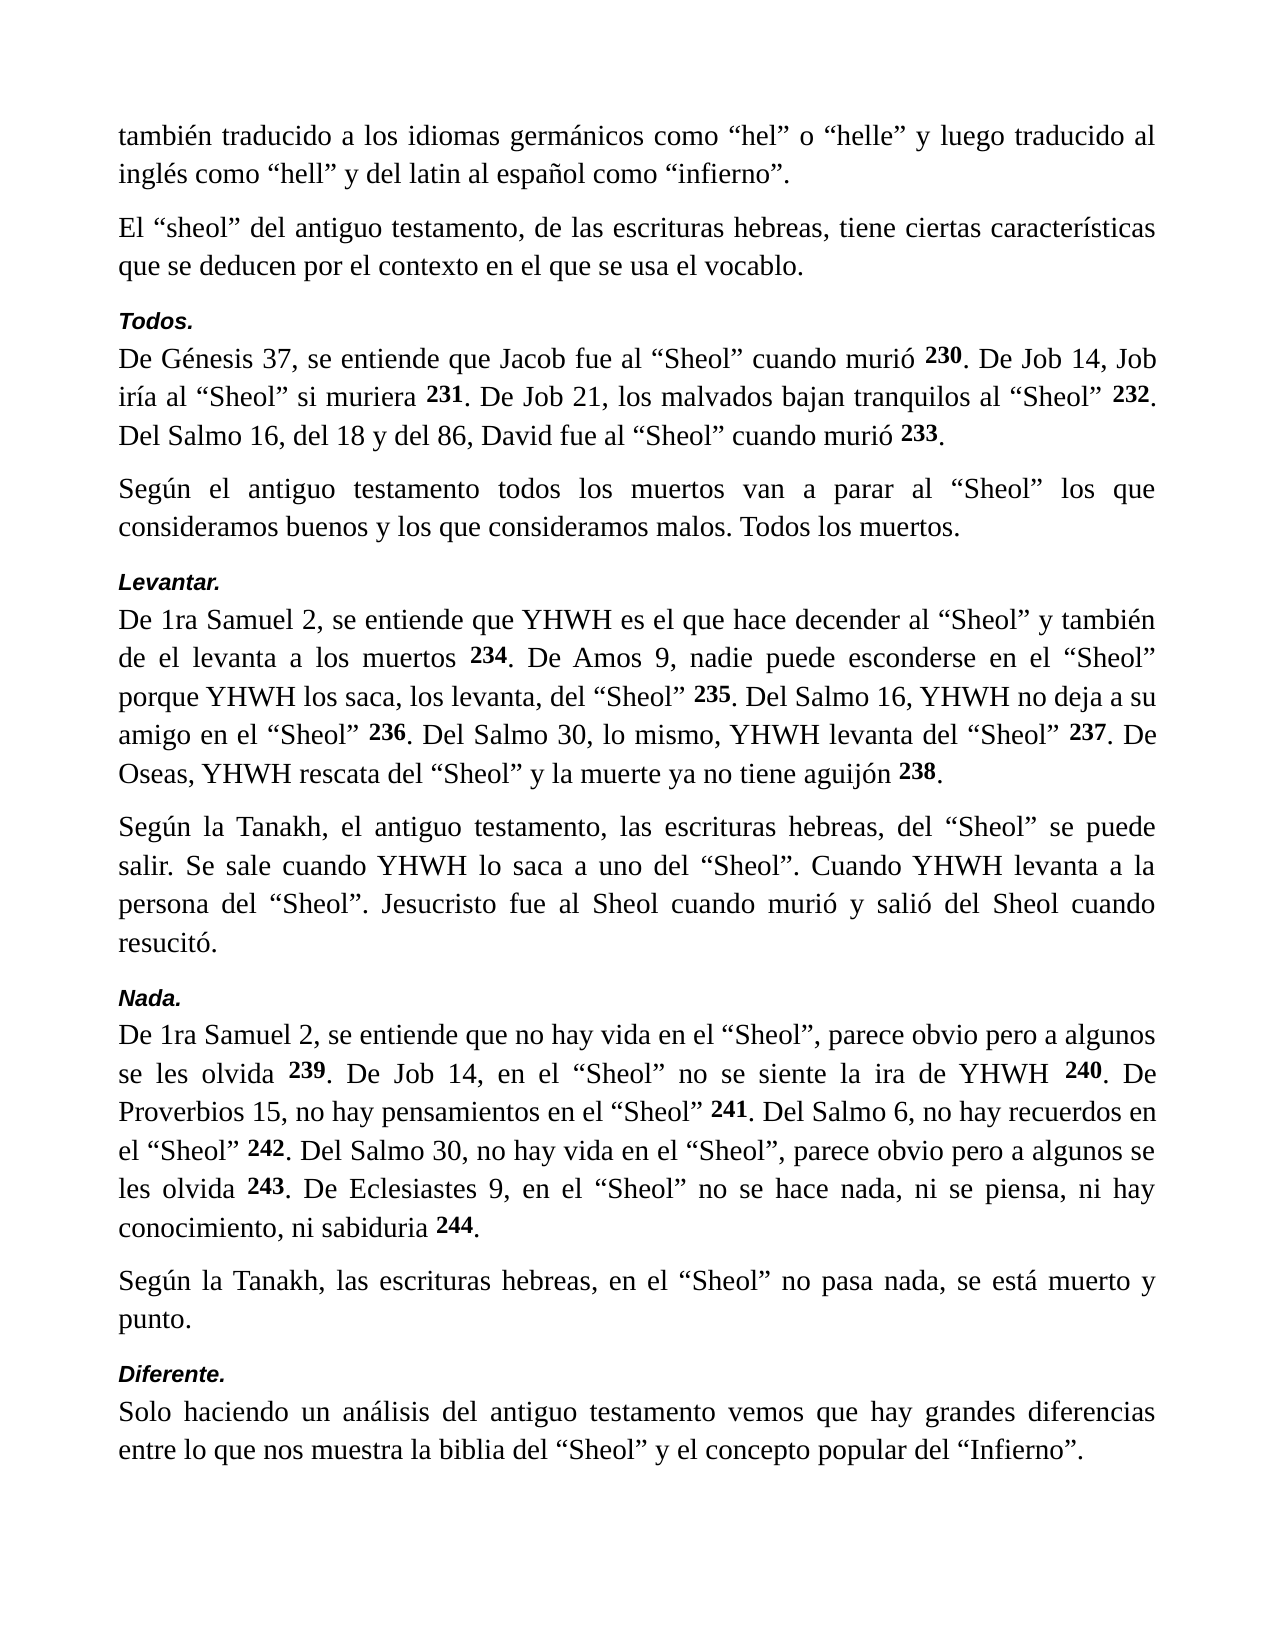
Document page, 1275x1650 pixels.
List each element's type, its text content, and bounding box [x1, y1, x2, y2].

text De Génesis 37, se entiende que Jacob fue al “Sheol” cuando murió . De Job 14, Job iría al “Sheol” si muriera . De Job 21, los malvados bajan tranquilos al “Sheol” . Del Salmo 16, del 18 y del 86, David fue al “Sheol” cuando murió . [118, 341, 1157, 451]
text De 1ra Samuel 2, se entiende que no hay vida en el “Sheol”, parece obvio pero a algunos se les olvida . De Job 14, en el “Sheol” no se siente la ira de YHWH . De Proverbios 15, no hay pensamientos en el “Sheol” . Del Salmo 6, no hay recuerdos en el “Sheol” . Del Salmo 30, no hay vida en el “Sheol”, parece obvio pero a algunos se les olvida . De Eclesiastes 9, en el “Sheol” no se hace nada, ni se piensa, ni hay conocimiento, ni sabiduria . [118, 1017, 1157, 1243]
text Según la Tanakh, el antiguo testamento, las escrituras hebreas, del “Sheol” se puede salir. Se sale cuando YHWH lo saca a uno del “Sheol”. Cuando YHWH levanta a la persona del “Sheol”. Jesucristo fue al Sheol cuando murió y salió del Sheol cuando resucitó. [118, 809, 1157, 958]
text El “sheol” del antiguo testamento, de las escrituras hebreas, tiene ciertas características que se deducen por el contexto en el que se usa el vocablo. [118, 210, 1157, 282]
text De 1ra Samuel 2, se entiende que YHWH es el que hace decender al “Sheol” y también de el levanta a los muertos . De Amos 9, nadie puede esconderse en el “Sheol” porque YHWH los saca, los levanta, del “Sheol” . Del Salmo 16, YHWH no deja a su amigo en el “Sheol” . Del Salmo 30, lo mismo, YHWH levanta del “Sheol” . De Oseas, YHWH rescata del “Sheol” y la muerte ya no tiene aguijón . [118, 602, 1157, 789]
subtitle Levantar. [118, 569, 1157, 596]
subtitle Nada. [118, 984, 1157, 1011]
text Según la Tanakh, las escrituras hebreas, en el “Sheol” no pasa nada, se está muerto y punto. [118, 1263, 1157, 1335]
text también traducido a los idiomas germánicos como “hel” o “helle” y luego traducido al inglés como “hell” y del latin al español como “infierno”. [118, 118, 1157, 190]
text Según el antiguo testamento todos los muertos van a parar al “Sheol” los que consideramos buenos y los que consideramos malos. Todos los muertos. [118, 471, 1157, 543]
subtitle Diferente. [118, 1361, 1157, 1388]
subtitle Todos. [118, 308, 1157, 334]
text Solo haciendo un análisis del antiguo testamento vemos que hay grandes diferencias entre lo que nos muestra la biblia del “Sheol” y el concepto popular del “Infierno”. [118, 1394, 1157, 1466]
